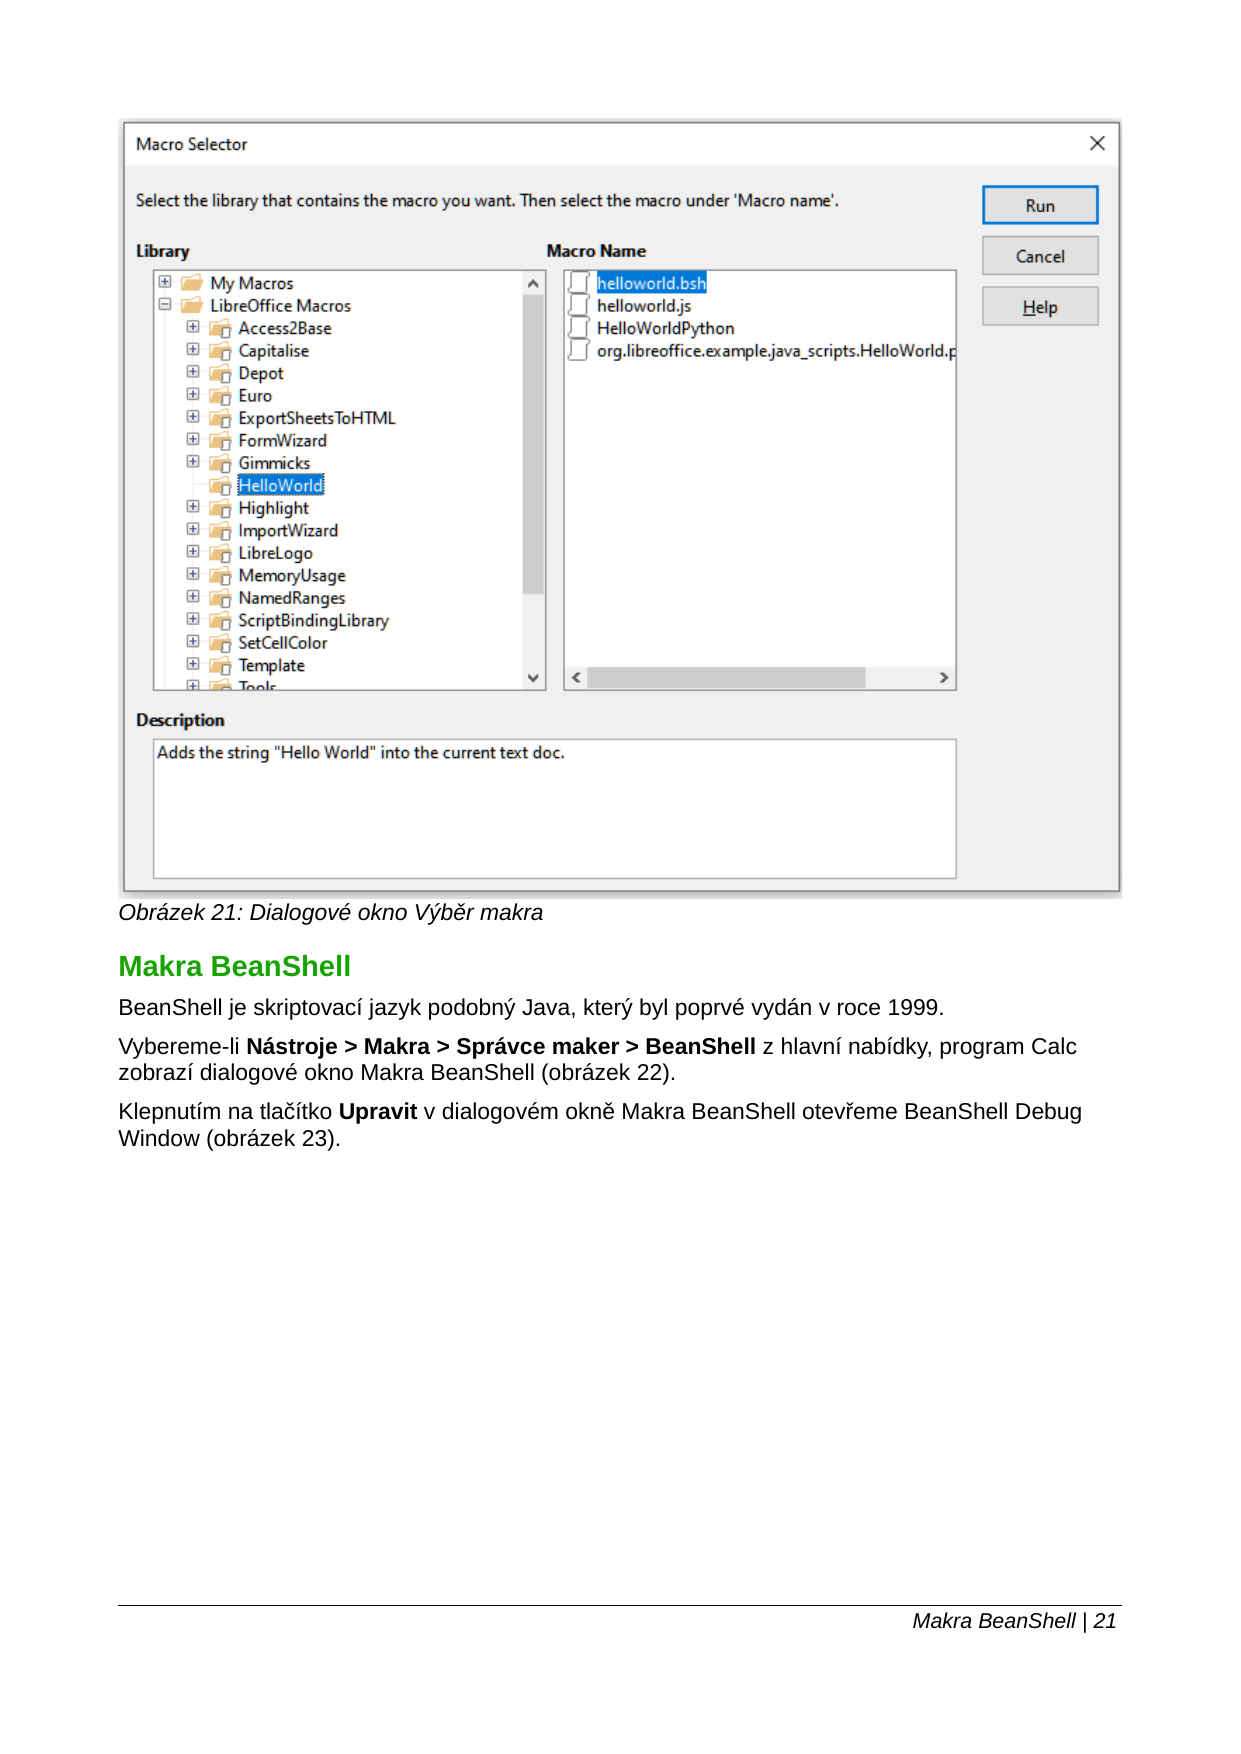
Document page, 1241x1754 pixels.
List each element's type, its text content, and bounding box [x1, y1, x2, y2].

text Vybereme-li Nástroje > Makra > Správce maker > BeanShell z hlavní nabídky, program Calc zobrazí dialogové okno Makra BeanShell (obrázek 22). [118, 1033, 1122, 1086]
subtitle Makra BeanShell [118, 949, 1122, 982]
text Klepnutím na tlačítko Upravit v dialogovém okně Makra BeanShell otevřeme BeanShell Debug Window (obrázek 23). [118, 1098, 1122, 1151]
picture [118, 118, 1123, 899]
text BeanShell je skriptovací jazyk podobný Java, který byl poprvé vydán v roce 1999. [118, 994, 1122, 1020]
text Obrázek 21: Dialogové okno Výběr makra [118, 899, 1122, 925]
